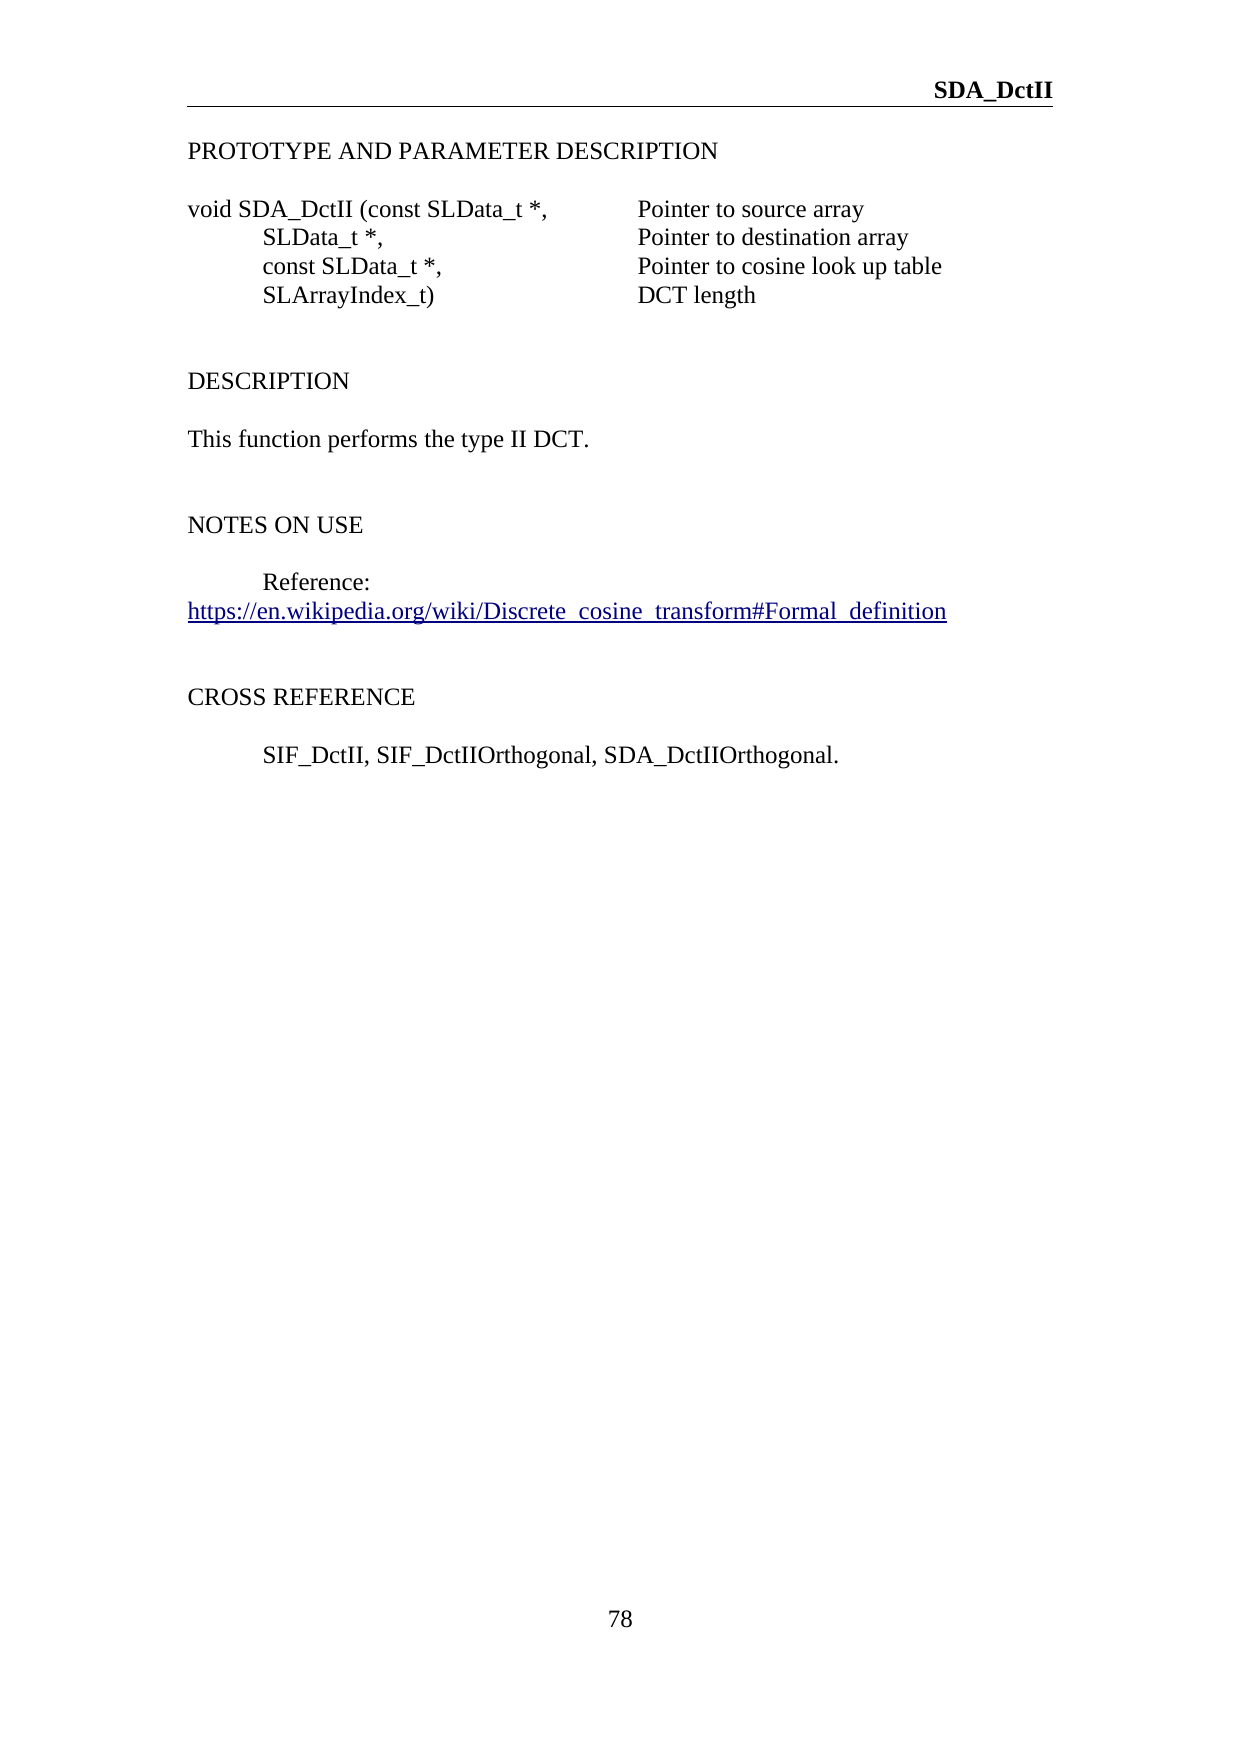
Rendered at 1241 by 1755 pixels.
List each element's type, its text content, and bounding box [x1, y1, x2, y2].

text SLData_t *, Pointer to destination array [187, 222, 1053, 251]
text const SLData_t *, Pointer to cosine look up table [187, 251, 1053, 280]
text PROTOTYPE AND PARAMETER DESCRIPTION [187, 136, 1053, 165]
text SIF_DctII, SIF_DctIIOrthogonal, SDA_DctIIOrthogonal. [187, 740, 1053, 769]
text SLArrayIndex_t) DCT length [187, 280, 1053, 309]
text CROSS REFERENCE [187, 682, 1053, 711]
text NOTES ON USE [187, 510, 1053, 539]
text Reference: https://en.wikipedia.org/wiki/Discrete_cosine_transform#Formal_definition [187, 567, 1053, 625]
subtitle SDA_DctII [187, 75, 1053, 106]
text void SDA_DctII (const SLData_t *, Pointer to source array [187, 194, 1053, 222]
text This function performs the type II DCT. [187, 424, 1053, 452]
text DESCRIPTION [187, 366, 1053, 395]
